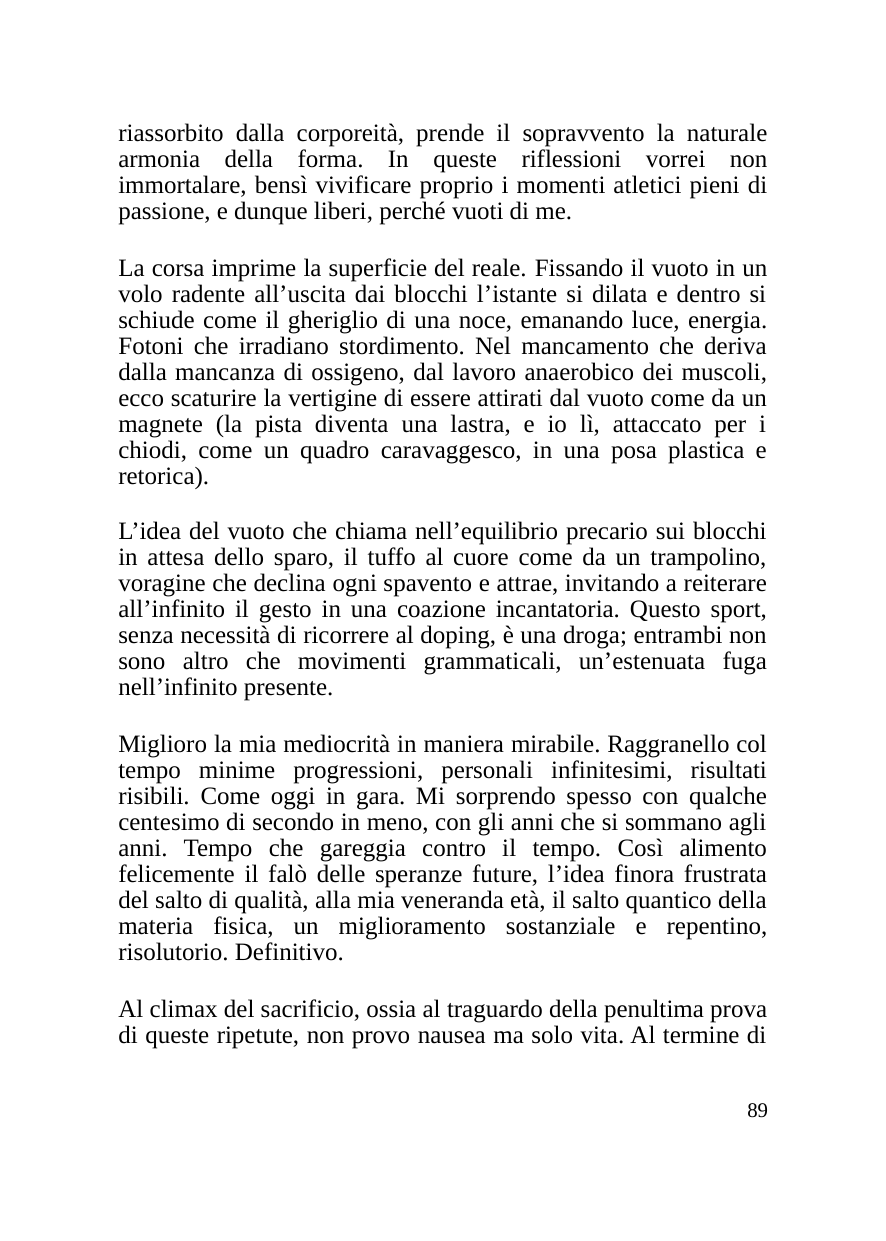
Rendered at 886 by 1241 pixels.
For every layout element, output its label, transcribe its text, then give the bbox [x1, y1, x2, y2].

text L’idea del vuoto che chiama nell’equilibrio precario sui blocchi in attesa dello sparo, il tuffo al cuore come da un trampolino, voragine che declina ogni spavento e attrae, invitando a reiterare all’infinito il gesto in una coazione incantatoria. Questo sport, senza necessità di ricorrere al doping, è una droga; entrambi non sono altro che movimenti grammaticali, un’estenuata fuga nell’infinito presente. [118, 516, 768, 700]
text Al climax del sacrificio, ossia al traguardo della penultima prova di queste ripetute, non provo nausea ma solo vita. Al termine di [118, 994, 768, 1049]
text Miglioro la mia mediocrità in maniera mirabile. Raggranello col tempo minime progressioni, personali infinitesimi, risultati risibili. Come oggi in gara. Mi sorprendo spesso con qualche centesimo di secondo in meno, con gli anni che si sommano agli anni. Tempo che gareggia contro il tempo. Così alimento felicemente il falò delle speranze future, l’idea finora frustrata del salto di qualità, alla mia veneranda età, il salto quantico della materia fisica, un miglioramento sostanziale e repentino, risolutorio. Definitivo. [118, 729, 768, 965]
text La corsa imprime la superficie del reale. Fissando il vuoto in un volo radente all’uscita dai blocchi l’istante si dilata e dentro si schiude come il gheriglio di una noce, emanando luce, energia. Fotoni che irradiano stordimento. Nel mancamento che deriva dalla mancanza di ossigeno, dal lavoro anaerobico dei muscoli, ecco scaturire la vertigine di essere attirati dal vuoto come da un magnete (la pista diventa una lastra, e io lì, attaccato per i chiodi, come un quadro caravaggesco, in una posa plastica e retorica). [118, 253, 768, 490]
text riassorbito dalla corporeità, prende il sopravvento la naturale armonia della forma. In queste riflessioni vorrei non immortalare, bensì vivificare proprio i momenti atletici pieni di passione, e dunque liberi, perché vuoti di me. [118, 118, 768, 225]
